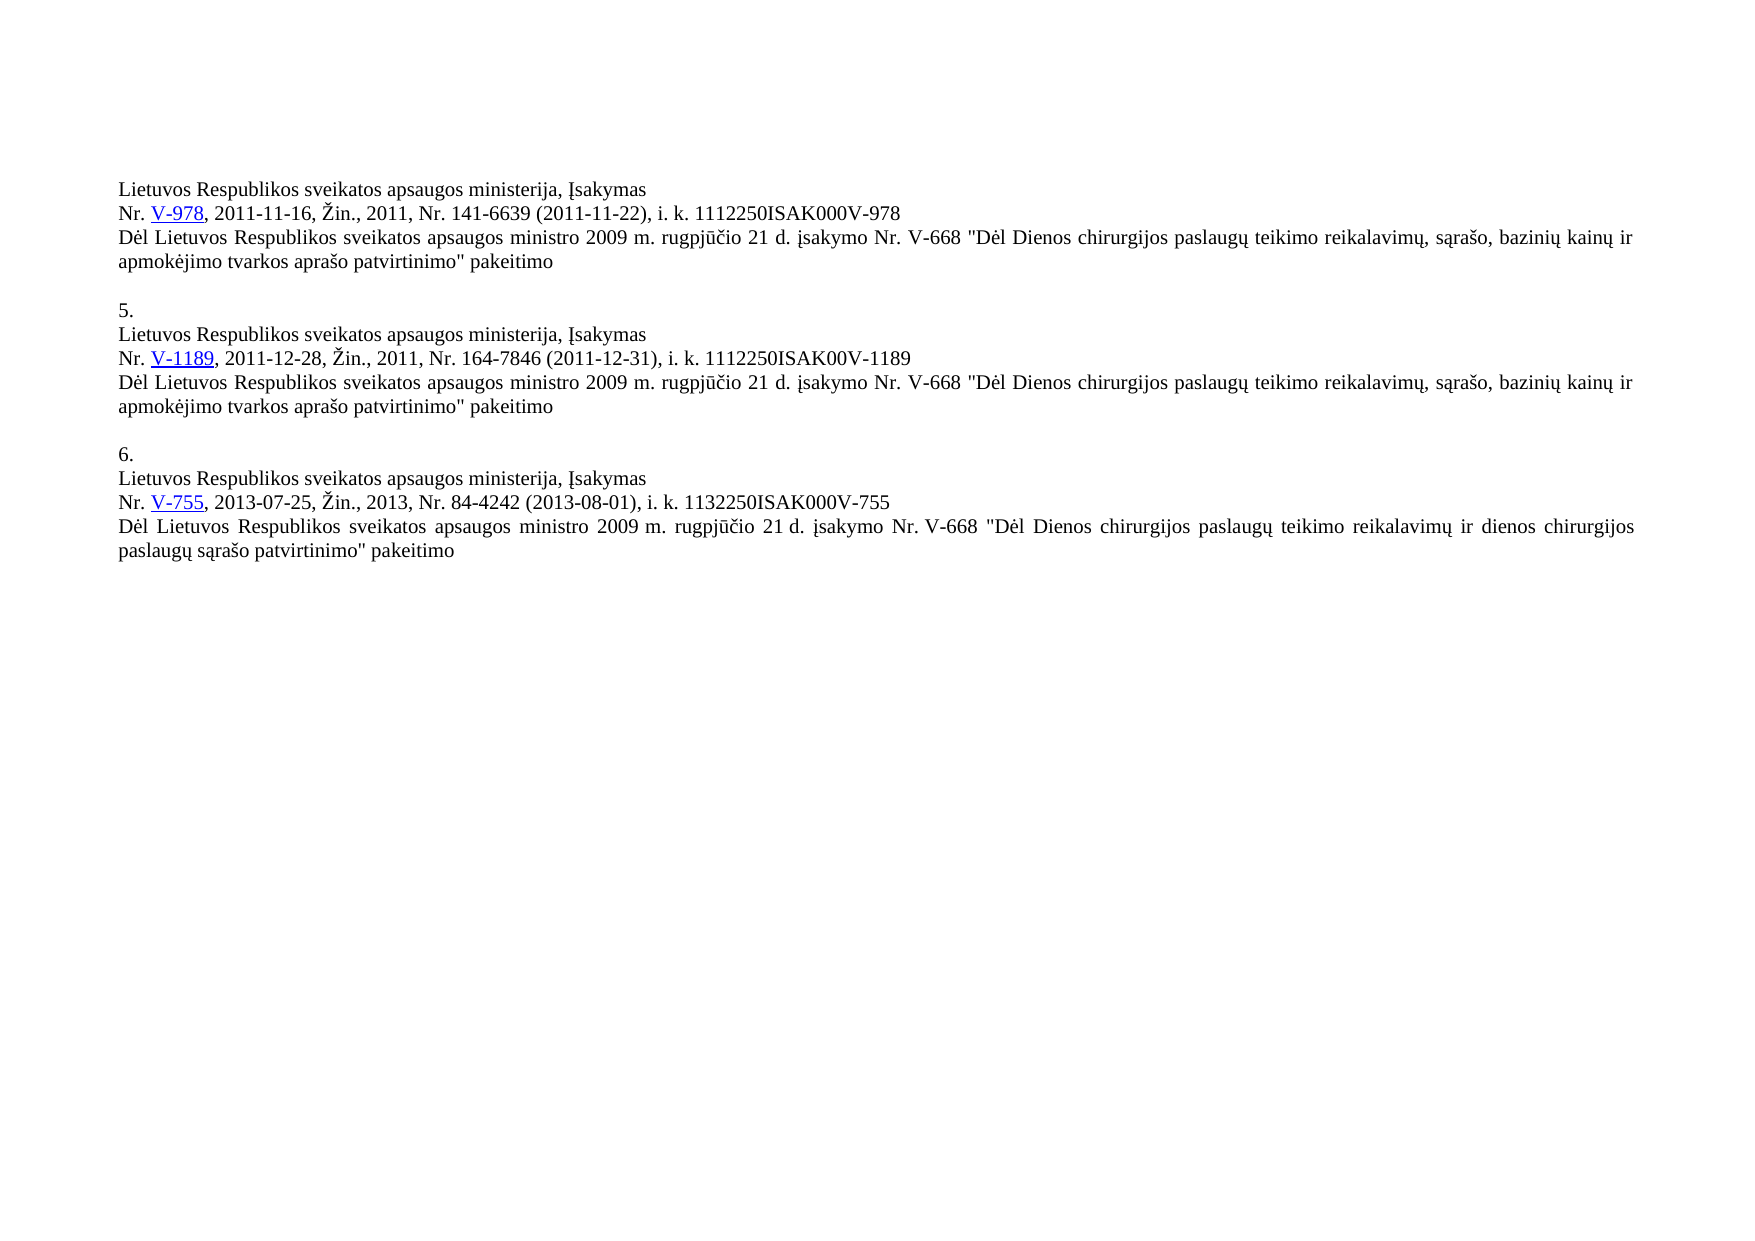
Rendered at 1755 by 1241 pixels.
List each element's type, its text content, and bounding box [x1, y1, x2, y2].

text Dėl Lietuvos Respublikos sveikatos apsaugos ministro 2009 m. rugpjūčio 21 d. įsakymo Nr. V-668 "Dėl Dienos chirurgijos paslaugų teikimo reikalavimų, sąrašo, bazinių kainų ir apmokėjimo tvarkos aprašo patvirtinimo" pakeitimo [118, 225, 1636, 273]
text Dėl Lietuvos Respublikos sveikatos apsaugos ministro 2009 m. rugpjūčio 21 d. įsakymo Nr. V-668 "Dėl Dienos chirurgijos paslaugų teikimo reikalavimų ir dienos chirurgijos paslaugų sąrašo patvirtinimo" pakeitimo [118, 514, 1636, 562]
text Lietuvos Respublikos sveikatos apsaugos ministerija, Įsakymas [118, 466, 1636, 490]
text Nr. V-1189, 2011-12-28, Žin., 2011, Nr. 164-7846 (2011-12-31), i. k. 1112250ISAK00V-1189 [118, 346, 1636, 370]
text 6. [118, 442, 1636, 466]
text Dėl Lietuvos Respublikos sveikatos apsaugos ministro 2009 m. rugpjūčio 21 d. įsakymo Nr. V-668 "Dėl Dienos chirurgijos paslaugų teikimo reikalavimų, sąrašo, bazinių kainų ir apmokėjimo tvarkos aprašo patvirtinimo" pakeitimo [118, 370, 1636, 418]
text Lietuvos Respublikos sveikatos apsaugos ministerija, Įsakymas [118, 177, 1636, 201]
text Nr. V-755, 2013-07-25, Žin., 2013, Nr. 84-4242 (2013-08-01), i. k. 1132250ISAK000V-755 [118, 490, 1636, 514]
text 5. [118, 297, 1636, 322]
text Lietuvos Respublikos sveikatos apsaugos ministerija, Įsakymas [118, 322, 1636, 346]
text Nr. V-978, 2011-11-16, Žin., 2011, Nr. 141-6639 (2011-11-22), i. k. 1112250ISAK000V-978 [118, 201, 1636, 225]
